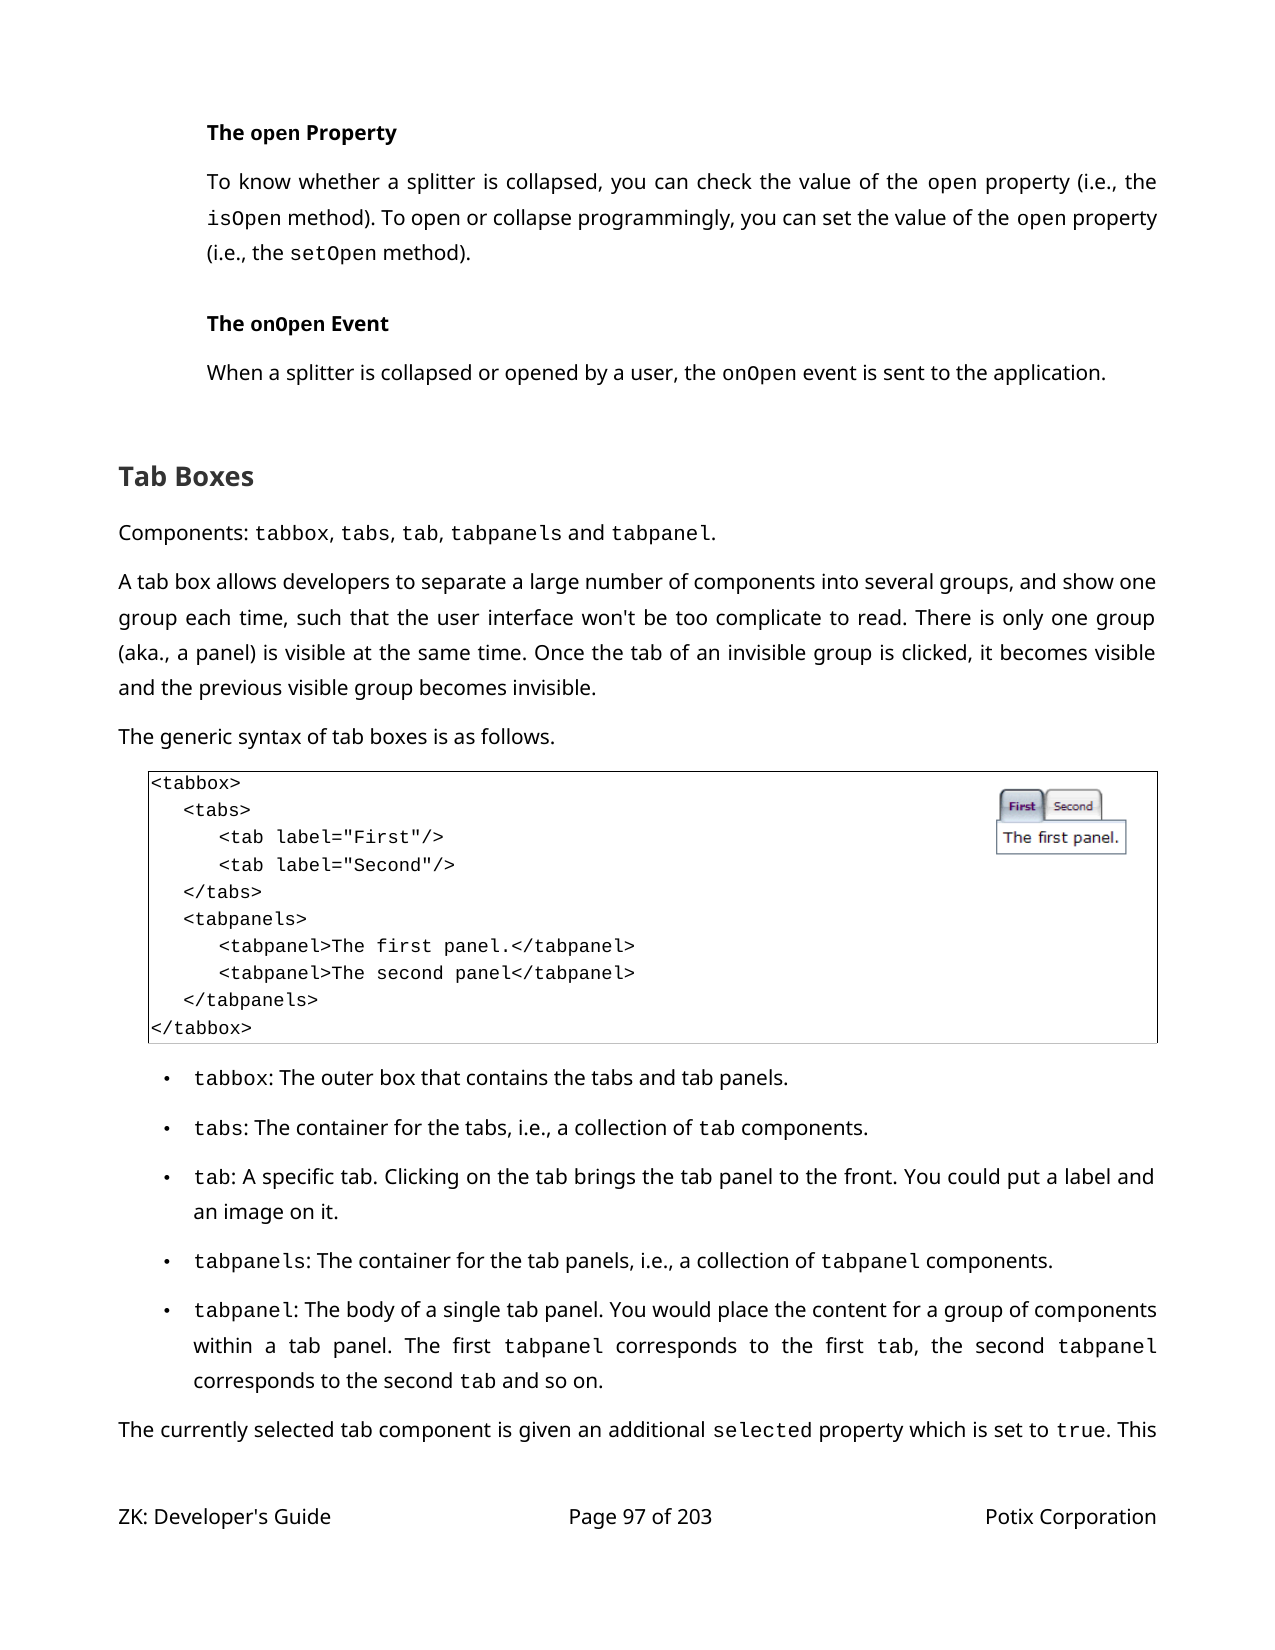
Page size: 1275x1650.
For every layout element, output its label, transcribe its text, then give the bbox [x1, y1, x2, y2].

text <tab label="Second"/> [149, 852, 1157, 877]
list tabpanels: The container for the tab panels, i.e., a collection of tabpanel components. [164, 1246, 1157, 1275]
text </tabpanels> [149, 988, 1157, 1013]
subtitle The onOpen Event [207, 309, 1157, 338]
text </tabs> [149, 879, 1157, 904]
text </tabbox> [149, 1016, 1157, 1043]
text <tabpanel>The first panel.</tabpanel> [149, 934, 1157, 958]
text <tabpanel>The second panel</tabpanel> [149, 961, 1157, 985]
list tab: A specific tab. Clicking on the tab brings the tab panel to the front. You could put a label and an image on it. [164, 1162, 1157, 1226]
list tabpanel: The body of a single tab panel. You would place the content for a group of components within a tab panel. The first tabpanel corresponds to the first tab, the second tabpanel corresponds to the second tab and so on. [164, 1295, 1157, 1395]
text When a splitter is collapsed or opened by a user, the onOpen event is sent to the application. [207, 358, 1157, 387]
list tabbox: The outer box that contains the tabs and tab panels. [164, 1063, 1157, 1092]
text [1130, 825, 1157, 849]
subtitle The open Property [207, 118, 1157, 147]
list tabs: The container for the tabs, i.e., a collection of tab components. [164, 1113, 1157, 1141]
text [1130, 798, 1157, 822]
subtitle Tab Boxes [118, 458, 1157, 495]
text <tabs> [149, 798, 995, 822]
text A tab box allows developers to separate a large number of components into several groups, and show one group each time, such that the user interface won't be too complicate to read. There is only one group (aka., a panel) is visible at the same time. Once the tab of an invisible group is clicked, it becomes visible and the previous visible group becomes invisible. [118, 567, 1157, 701]
text The generic syntax of tab boxes is as follows. [118, 722, 1157, 750]
text <tabpanels> [149, 907, 1157, 931]
text <tab label="First"/> [149, 825, 995, 849]
text Components: tabbox, tabs, tab, tabpanels and tabpanel. [118, 518, 1157, 547]
text To know whether a splitter is collapsed, you can check the value of the open property (i.e., the isOpen method). To open or collapse programmingly, you can set the value of the open property (i.e., the setOpen method). [207, 167, 1157, 267]
text <tabbox> [149, 772, 1157, 795]
text The currently selected tab component is given an additional selected property which is set to true. This [118, 1416, 1157, 1444]
picture [995, 786, 1130, 858]
